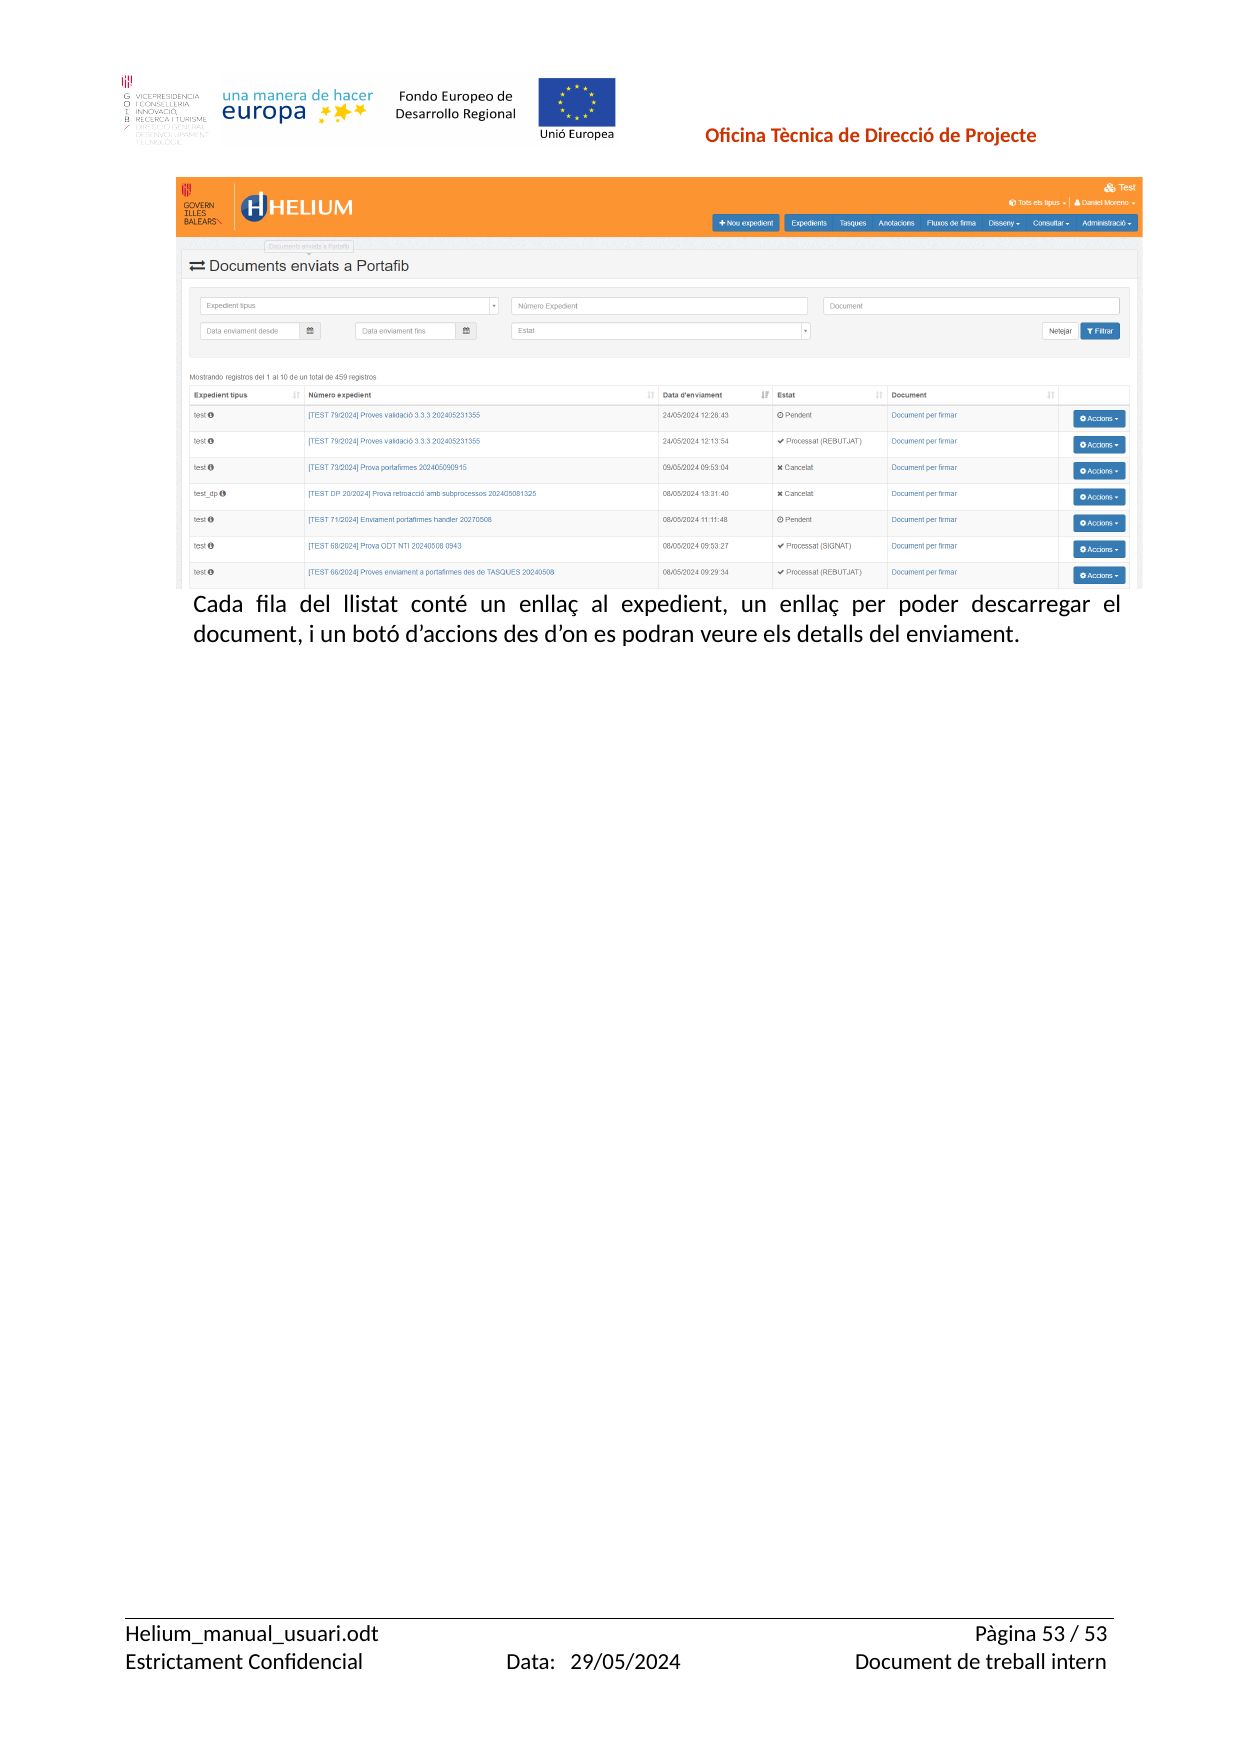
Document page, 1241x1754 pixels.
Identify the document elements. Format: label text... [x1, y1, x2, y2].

picture [176, 177, 1143, 589]
picture [219, 73, 621, 147]
picture [118, 73, 213, 147]
list Cada fila del llistat conté un enllaç al expedient, un enllaç per poder descarregar el document, i un botó d’accions des d’on es podran veure els detalls del enviament. [156, 589, 1122, 649]
